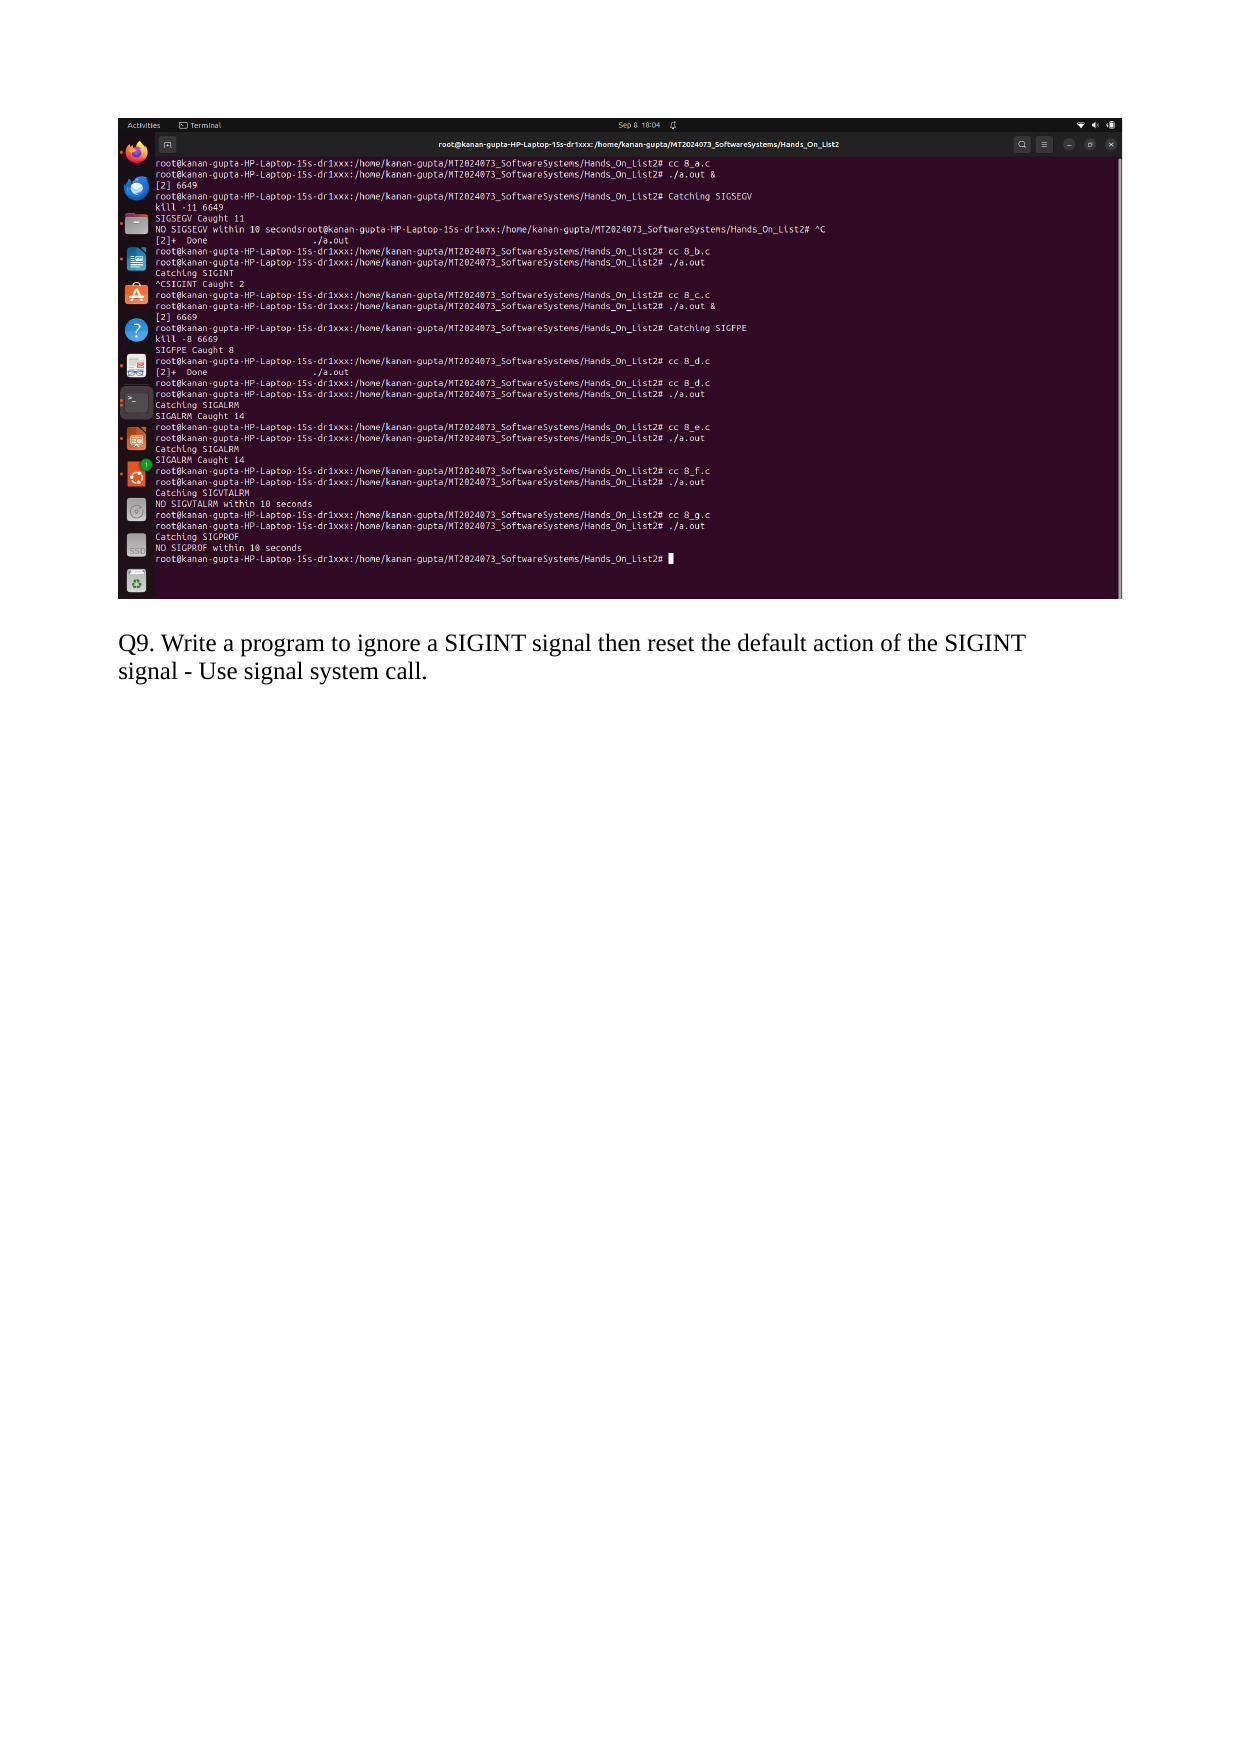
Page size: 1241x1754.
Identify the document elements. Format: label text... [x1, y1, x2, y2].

text signal - Use signal system call. [118, 656, 1122, 743]
picture [118, 118, 1123, 599]
text Q9. Write a program to ignore a SIGINT signal then reset the default action of the SIGINT [118, 599, 1122, 656]
